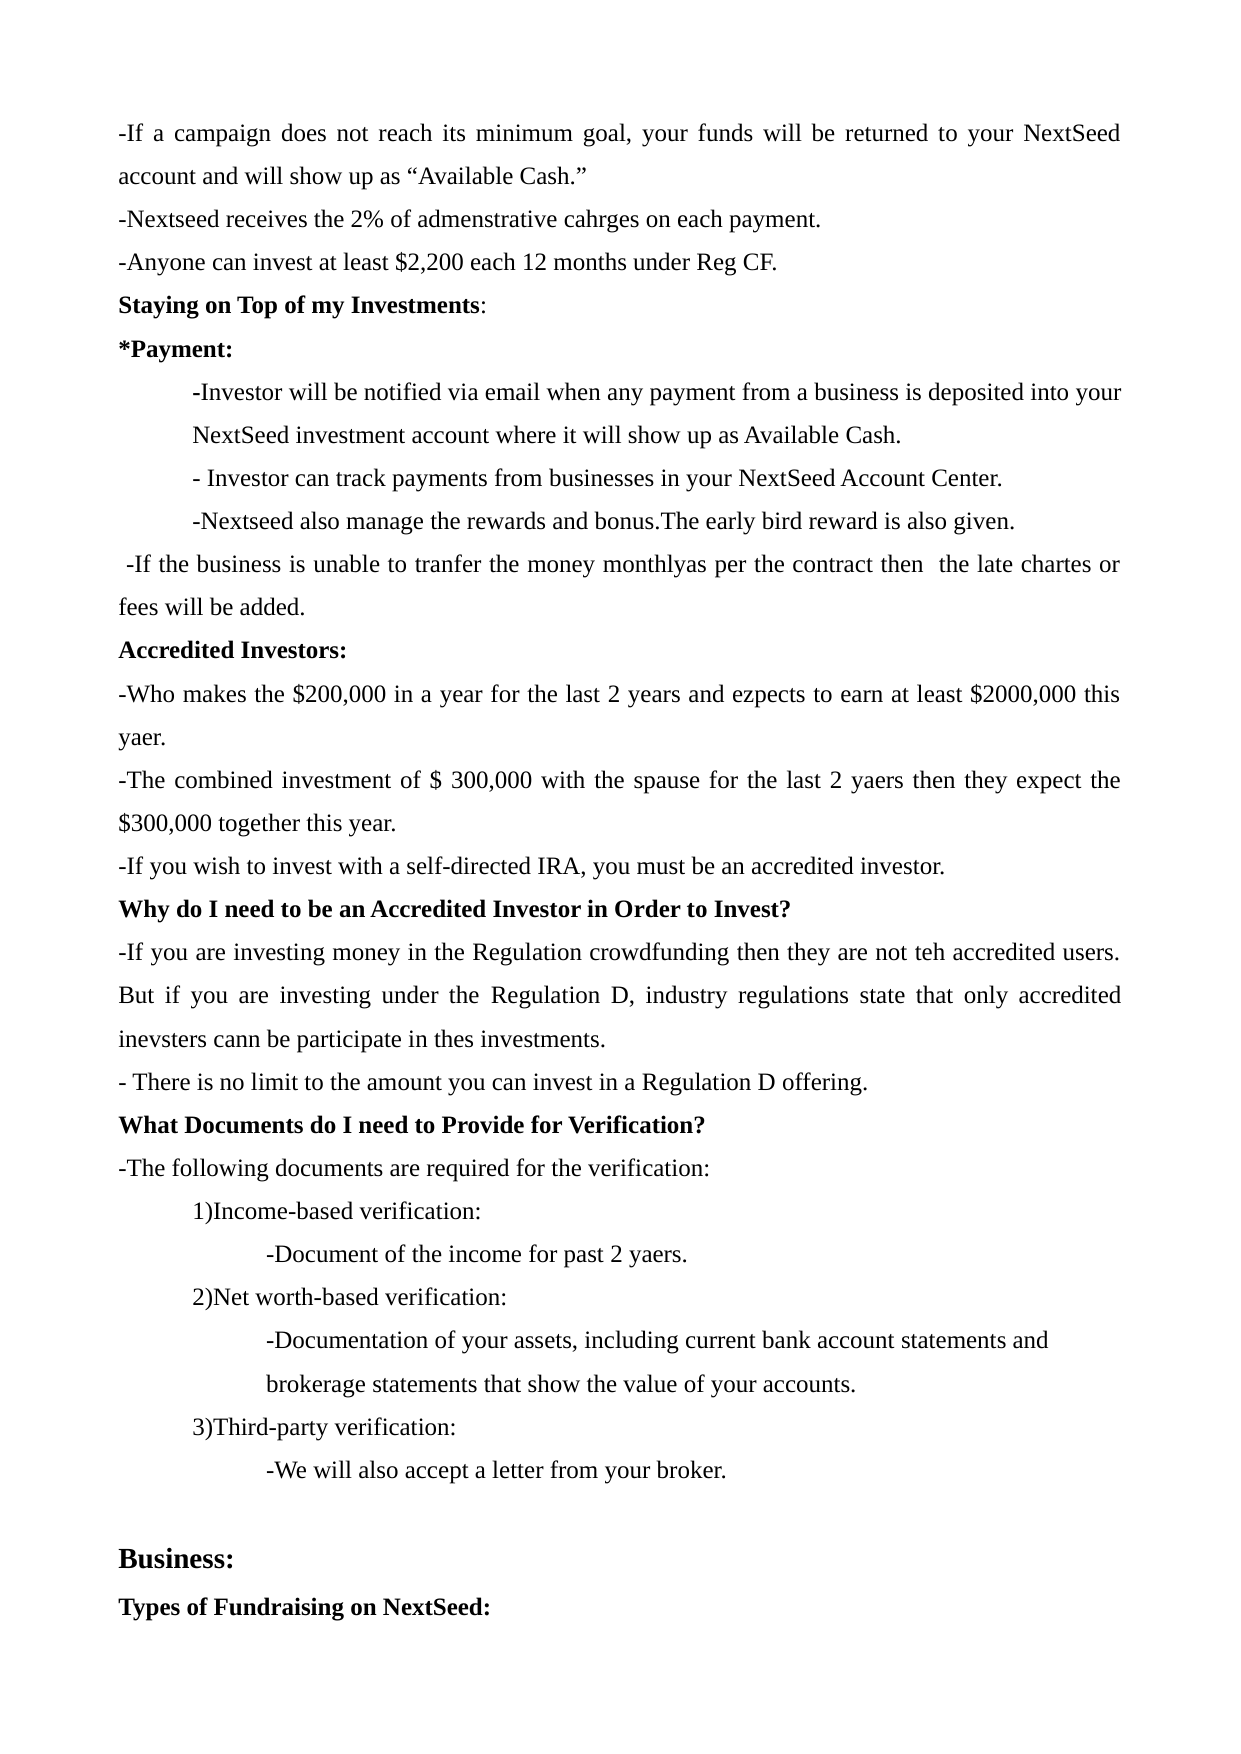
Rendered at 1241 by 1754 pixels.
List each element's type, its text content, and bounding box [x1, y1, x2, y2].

text -Document of the income for past 2 yaers. [118, 1239, 1122, 1268]
text -Investor will be notified via email when any payment from a business is deposited into your NextSeed investment account where it will show up as Available Cash. [118, 377, 1122, 449]
text 1)Income-based verification: [118, 1196, 1122, 1225]
text -If you wish to invest with a self-directed IRA, you must be an accredited investor. [118, 851, 1122, 880]
text Accredited Investors: [118, 636, 1122, 664]
text Types of Fundraising on NextSeed: [118, 1592, 1122, 1620]
text 3)Third-party verification: [118, 1412, 1122, 1441]
text -We will also accept a letter from your broker. [118, 1455, 1122, 1484]
text -The combined investment of $ 300,000 with the spause for the last 2 yaers then they expect the $300,000 together this year. [118, 765, 1122, 837]
text -Nextseed also manage the rewards and bonus.The early bird reward is also given. [118, 506, 1122, 535]
text Staying on Top of my Investments: [118, 291, 1122, 319]
text -Documentation of your assets, including current bank account statements and brokerage statements that show the value of your accounts. [118, 1326, 1122, 1397]
text Business: [118, 1541, 1122, 1575]
text -The following documents are required for the verification: [118, 1153, 1122, 1182]
text -Nextseed receives the 2% of admenstrative cahrges on each payment. [118, 204, 1122, 233]
text - There is no limit to the amount you can invest in a Regulation D offering. [118, 1067, 1122, 1096]
text -Anyone can invest at least $2,200 each 12 months under Reg CF. [118, 247, 1122, 276]
text -If the business is unable to tranfer the money monthlyas per the contract then the late chartes or fees will be added. [118, 549, 1122, 621]
text -If you are investing money in the Regulation crowdfunding then they are not teh accredited users. But if you are investing under the Regulation D, industry regulations state that only accredited inevsters cann be participate in thes investments. [118, 937, 1122, 1052]
text What Documents do I need to Provide for Verification? [118, 1110, 1122, 1139]
text -Who makes the $200,000 in a year for the last 2 years and ezpects to earn at least $2000,000 this yaer. [118, 679, 1122, 751]
text *Payment: [118, 334, 1122, 362]
text - Investor can track payments from businesses in your NextSeed Account Center. [118, 463, 1122, 492]
text Why do I need to be an Accredited Investor in Order to Invest? [118, 894, 1122, 923]
text 2)Net worth-based verification: [118, 1282, 1122, 1311]
text -If a campaign does not reach its minimum goal, your funds will be returned to your NextSeed account and will show up as “Available Cash.” [118, 118, 1122, 190]
